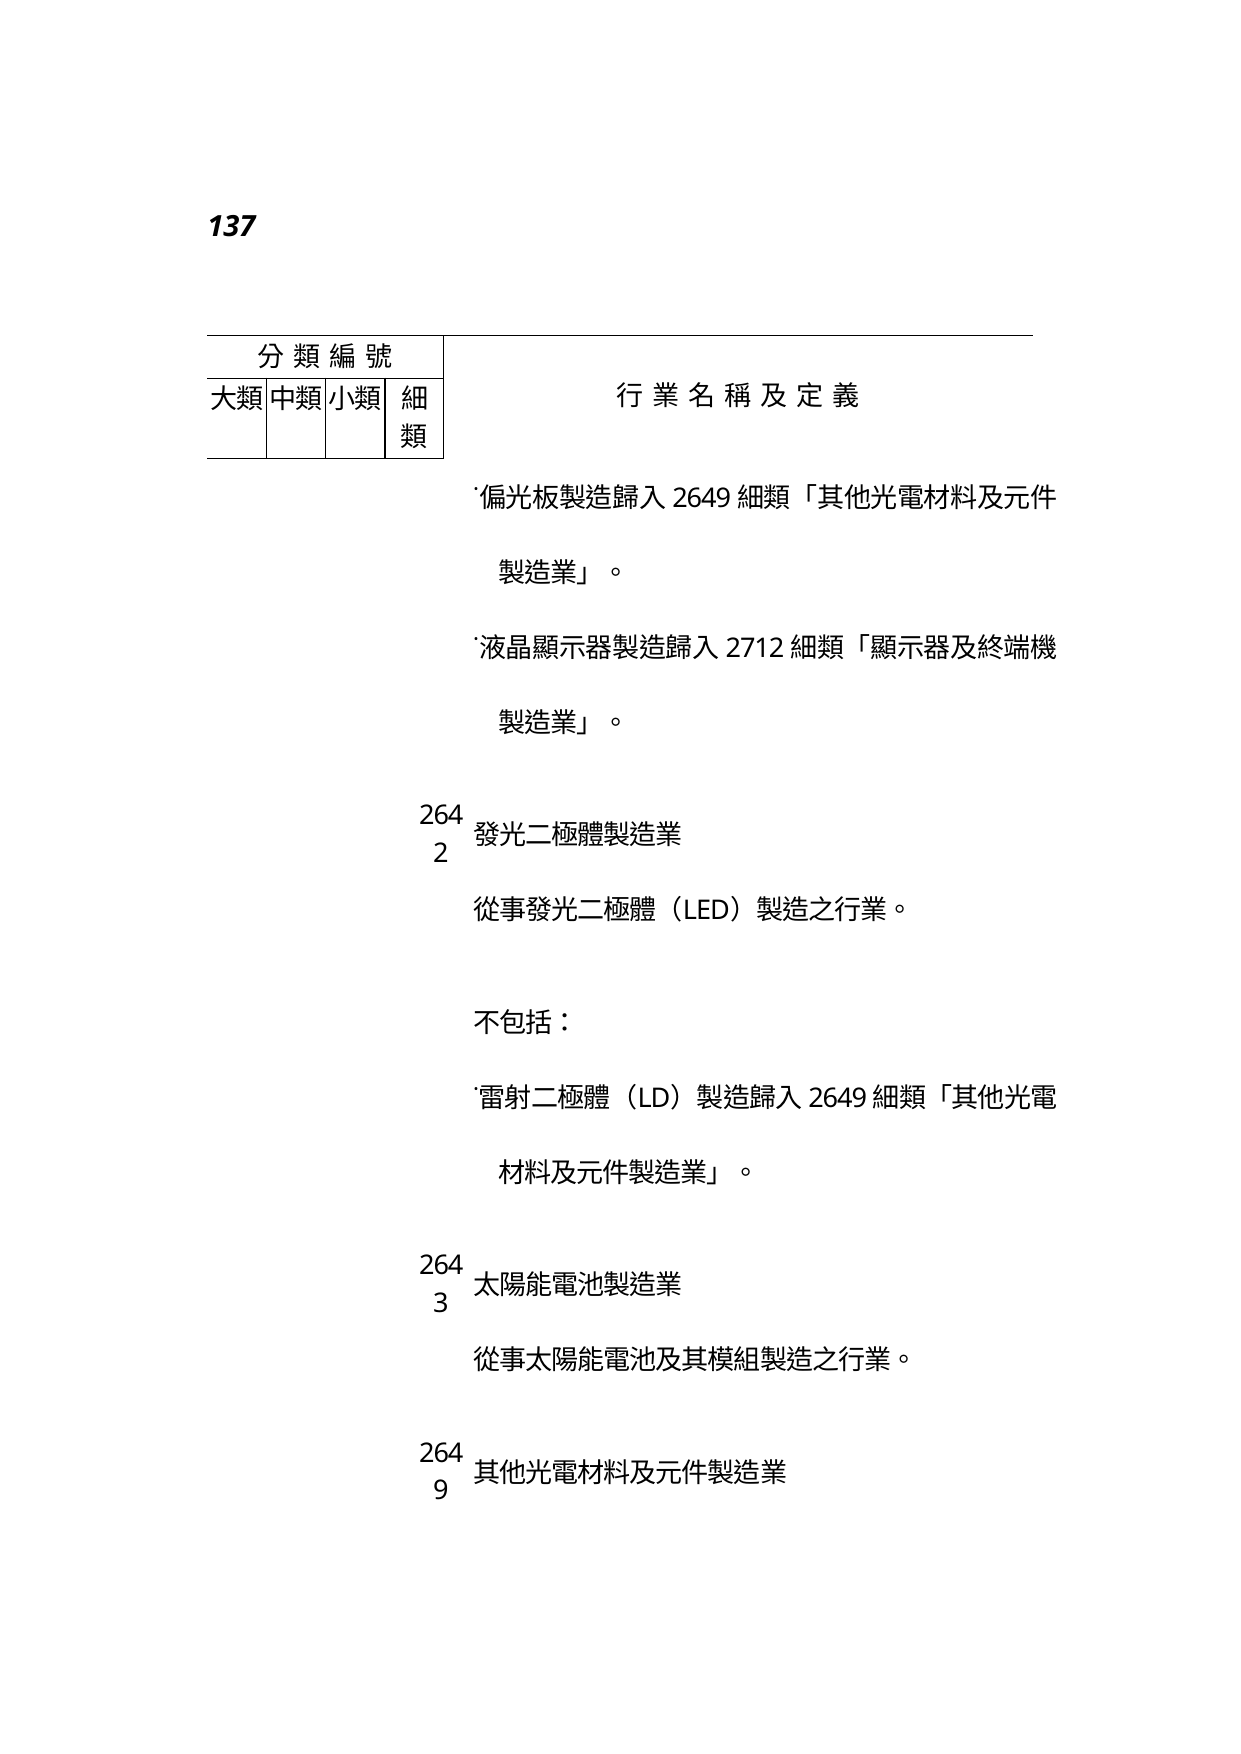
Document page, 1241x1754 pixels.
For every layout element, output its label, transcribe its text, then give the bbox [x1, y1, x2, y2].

table_cell [293, 1245, 351, 1433]
table_cell [233, 795, 292, 1245]
table_cell 2642 [412, 795, 470, 1245]
table_cell ˙偏光板製造歸入2649細類「其他光電材料及元件製造業」。 ˙液晶顯示器製造歸入2712細類「顯示器及終端機製造業」。 [470, 458, 1060, 795]
table_cell [351, 1433, 412, 1508]
table_cell [207, 795, 233, 1245]
table_header 分 類 編 號 [207, 336, 443, 378]
table_cell [207, 1245, 233, 1433]
table_cell [351, 459, 412, 795]
table_cell [233, 459, 292, 795]
table_cell [351, 1245, 412, 1433]
table_cell [293, 795, 351, 1245]
table_cell [293, 459, 351, 795]
table_cell 細類 [386, 379, 443, 458]
table_cell 其他光電材料及元件製造業 [470, 1433, 1060, 1508]
table_cell 發光二極體製造業 從事發光二極體（LED）製造之行業。 不包括： ˙雷射二極體（LD）製造歸入2649細類「其他光電材料及元件製造業」。 [470, 795, 1060, 1245]
table_header 行 業 名 稱 及 定 義 [444, 336, 1032, 458]
table_cell 中類 [267, 379, 325, 458]
table_cell [233, 1433, 292, 1508]
table_cell [1033, 378, 1060, 458]
table_cell [207, 1433, 233, 1508]
table_cell 2643 [412, 1245, 470, 1433]
table_cell 2649 [412, 1433, 470, 1508]
table_cell [293, 1433, 351, 1508]
table_cell [412, 458, 470, 795]
table_cell [233, 1245, 292, 1433]
table_cell [207, 459, 233, 795]
table_cell 太陽能電池製造業 從事太陽能電池及其模組製造之行業。 [470, 1245, 1060, 1433]
table_cell [351, 795, 412, 1245]
table_header [1033, 335, 1060, 378]
table_cell 小類 [326, 379, 384, 458]
table_cell 大類 [207, 379, 266, 458]
